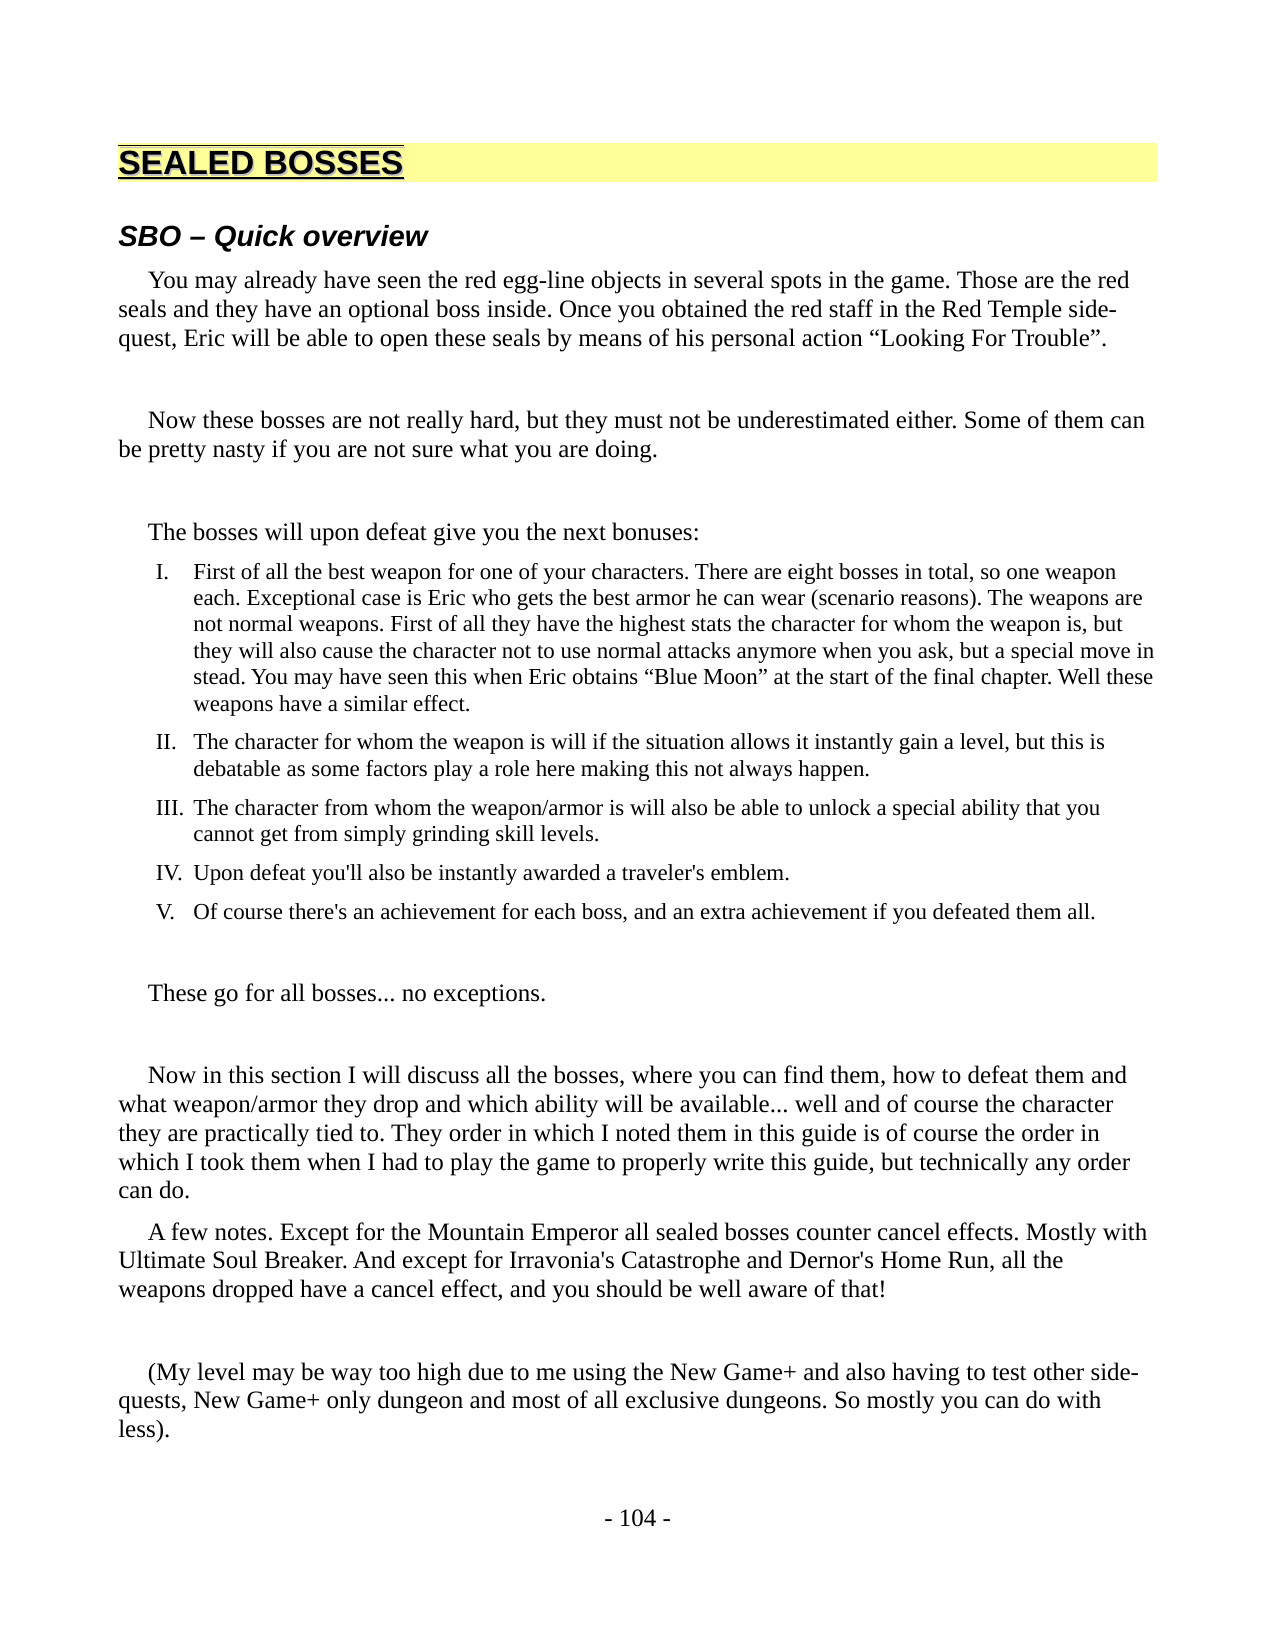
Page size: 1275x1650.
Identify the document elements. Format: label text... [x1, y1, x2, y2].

list The character for whom the weapon is will if the situation allows it instantly gain a level, but this is debatable as some factors play a role here making this not always happen. [156, 728, 1157, 781]
list Of course there's an achievement for each boss, and an extra achievement if you defeated them all. [156, 898, 1157, 924]
text Now in this section I will discuss all the bosses, where you can find them, how to defeat them and what weapon/armor they drop and which ability will be available... well and of course the character they are practically tied to. They order in which I noted them in this guide is of course the order in which I took them when I had to play the game to properly write this guide, but technically any order can do. [118, 1060, 1157, 1204]
subtitle SEALED BOSSES [118, 143, 1157, 182]
text A few notes. Except for the Mountain Emperor all sealed bosses counter cancel effects. Mostly with Ultimate Soul Breaker. And except for Irravonia's Catastrophe and Dernor's Home Run, all the weapons dropped have a cancel effect, and you should be well aware of that! [118, 1217, 1157, 1303]
list Upon defeat you'll also be instantly awarded a traveler's emblem. [156, 859, 1157, 885]
text These go for all bosses... no exceptions. [118, 978, 1157, 1007]
text The bosses will upon defeat give you the next bonuses: [118, 517, 1157, 545]
text Now these bosses are not really hard, but they must not be underestimated either. Some of them can be pretty nasty if you are not sure what you are doing. [118, 405, 1157, 463]
list The character from whom the weapon/armor is will also be able to unlock a special ability that you cannot get from simply grinding skill levels. [156, 794, 1157, 846]
text (My level may be way too high due to me using the New Game+ and also having to test other side-quests, New Game+ only dungeon and most of all exclusive dungeons. So mostly you can do with less). [118, 1357, 1157, 1443]
subtitle SBO – Quick overview [118, 219, 1157, 253]
list First of all the best weapon for one of your characters. There are eight bosses in total, so one weapon each. Exceptional case is Eric who gets the best armor he can wear (scenario reasons). The weapons are not normal weapons. First of all they have the highest stats the character for whom the weapon is, but they will also cause the character not to use normal attacks anymore when you ask, but a special move in stead. You may have seen this when Eric obtains “Blue Moon” at the start of the final chapter. Well these weapons have a similar effect. [156, 558, 1157, 716]
text You may already have seen the red egg-line objects in several spots in the game. Those are the red seals and they have an optional boss inside. Once you obtained the red staff in the Red Temple side-quest, Eric will be able to open these seals by means of his personal action “Looking For Trouble”. [118, 265, 1157, 352]
